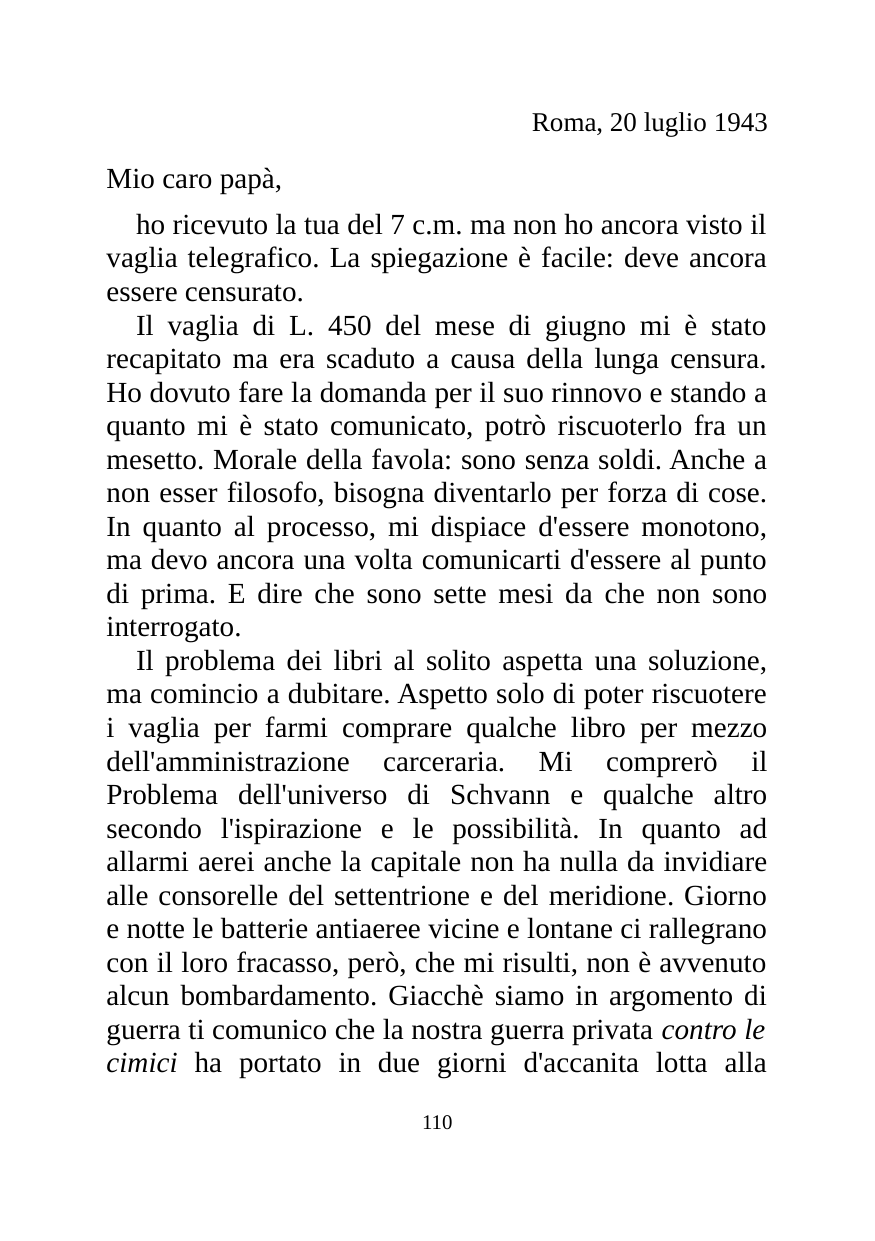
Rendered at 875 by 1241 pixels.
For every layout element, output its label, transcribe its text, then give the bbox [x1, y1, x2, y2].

text Il vaglia di L. 450 del mese di giugno mi è stato recapitato ma era scaduto a causa della lunga censura. Ho dovuto fare la domanda per il suo rinnovo e stando a quanto mi è stato comunicato, potrò riscuoterlo fra un mesetto. Morale della favola: sono senza soldi. Anche a non esser filosofo, bisogna diventarlo per forza di cose. In quanto al processo, mi dispiace d'essere monotono, ma devo ancora una volta comunicarti d'essere al punto di prima. E dire che sono sette mesi da che non sono interrogato. [106, 308, 768, 643]
text ho ricevuto la tua del 7 c.m. ma non ho ancora visto il vaglia telegrafico. La spiegazione è facile: deve ancora essere censurato. [106, 207, 768, 308]
text Roma, 20 luglio 1943 [106, 106, 768, 137]
text Il problema dei libri al solito aspetta una soluzione, ma comincio a dubitare. Aspetto solo di poter riscuotere i vaglia per farmi comprare qualche libro per mezzo dell'amministrazione carceraria. Mi comprerò il Problema dell'universo di Schvann e qualche altro secondo l'ispirazione e le possibilità. In quanto ad allarmi aerei anche la capitale non ha nulla da invidiare alle consorelle del settentrione e del meridione. Giorno e notte le batterie antiaeree vicine e lontane ci rallegrano con il loro fracasso, però, che mi risulti, non è avvenuto alcun bombardamento. Giacchè siamo in argomento di guerra ti comunico che la nostra guerra privata contro le cimici ha portato in due giorni d'accanita lotta alla [106, 643, 768, 1079]
subtitle Mio caro papà, [106, 161, 768, 194]
